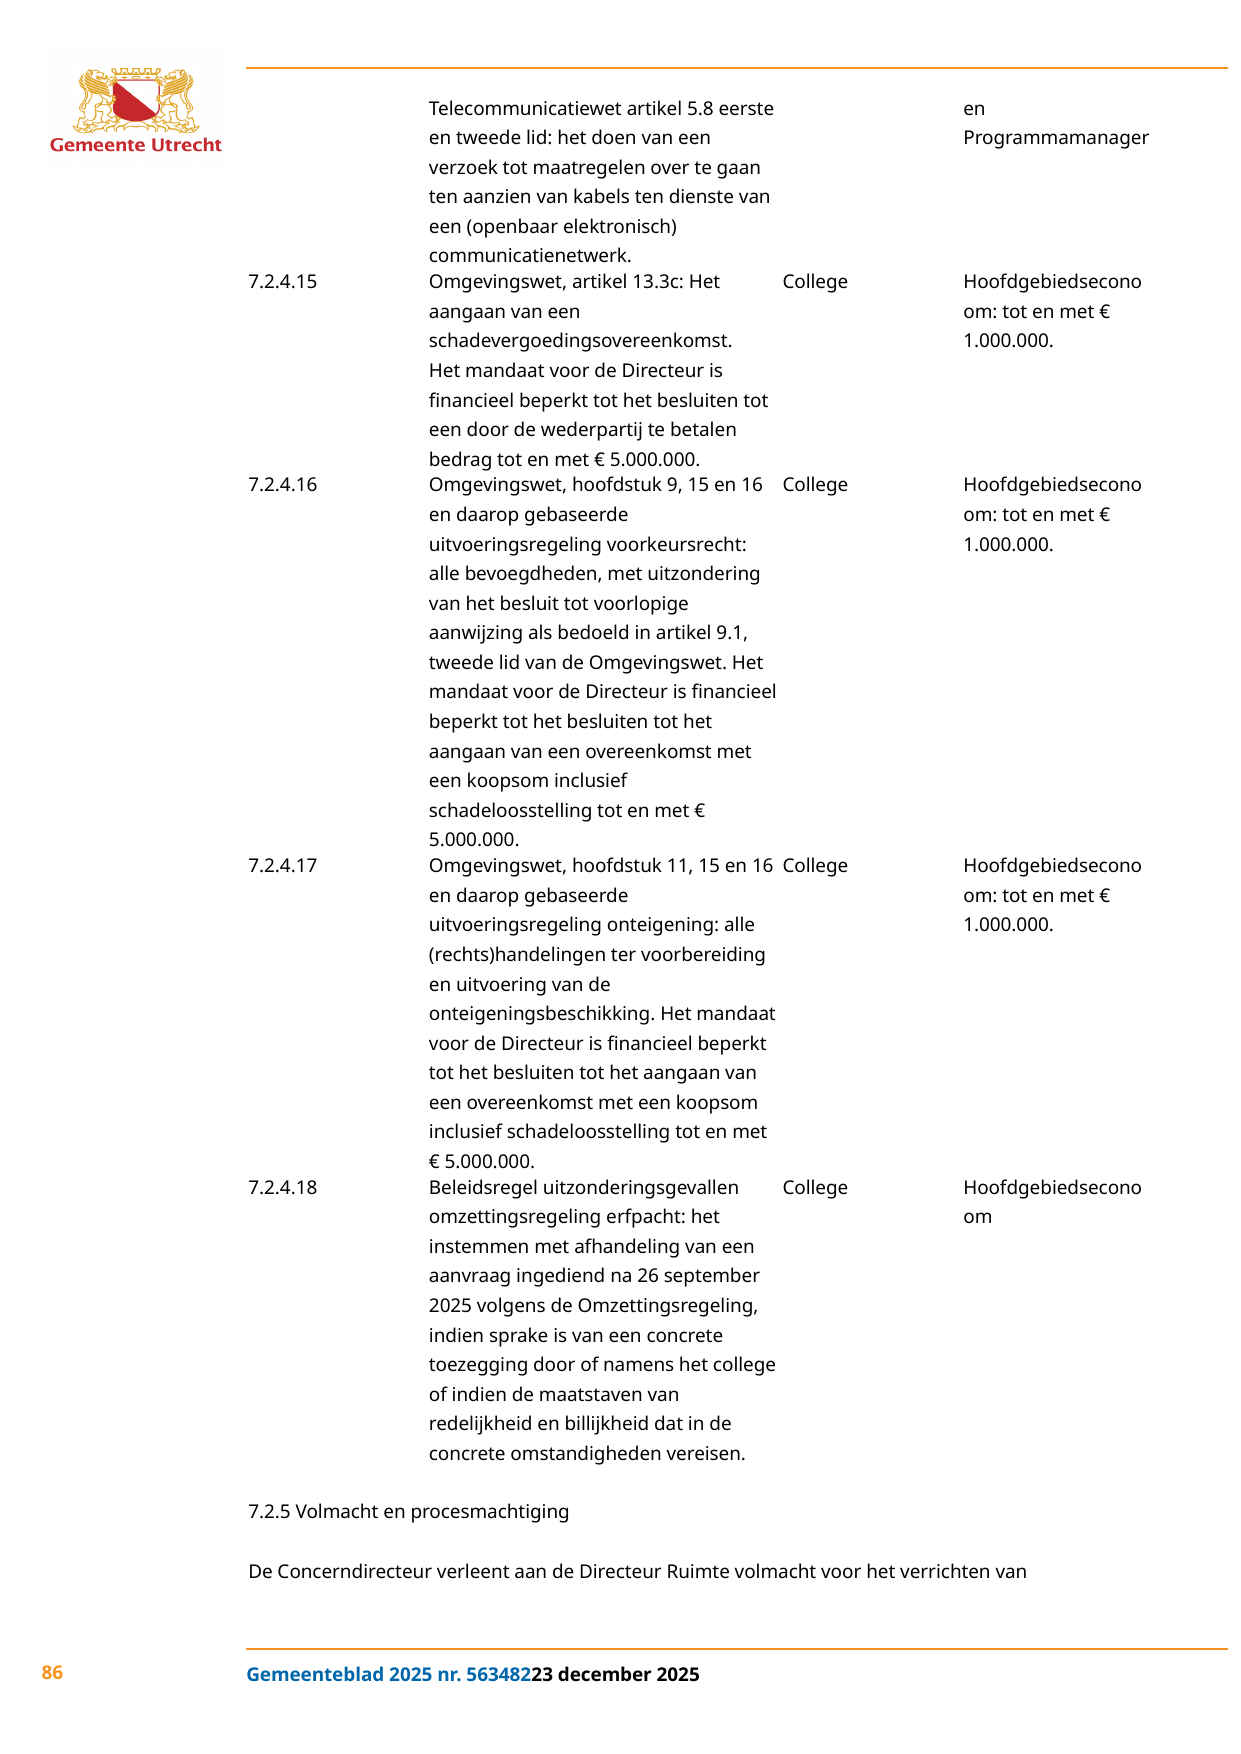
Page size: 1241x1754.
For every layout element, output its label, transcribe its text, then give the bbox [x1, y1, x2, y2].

table_cell [248, 95, 429, 268]
text De Concerndirecteur verleent aan de Directeur Ruimte volmacht voor het verrichten van [248, 1558, 1152, 1584]
table_cell Telecommunicatiewet artikel 5.8 eerste en tweede lid: het doen van een verzoek tot maatregelen over te gaan ten aanzien van kabels ten dienste van een (openbaar elektronisch) communicatienetwerk. [429, 95, 782, 268]
table_cell Omgevingswet, artikel 13.3c: Het aangaan van een schadevergoedingsovereenkomst. Het mandaat voor de Directeur is financieel beperkt tot het besluiten tot een door de wederpartij te betalen bedrag tot en met € 5.000.000. [429, 269, 782, 472]
table_cell [782, 95, 963, 268]
table_cell en Programmamanager [963, 95, 1152, 268]
table_cell Omgevingswet, hoofdstuk 11, 15 en 16 en daarop gebaseerde uitvoeringsregeling onteigening: alle (rechts)handelingen ter voorbereiding en uitvoering van de onteigeningsbeschikking. Het mandaat voor de Directeur is financieel beperkt tot het besluiten tot het aangaan van een overeenkomst met een koopsom inclusief schadeloosstelling tot en met € 5.000.000. [429, 853, 782, 1174]
table_cell 7.2.4.15 [248, 269, 429, 472]
table_cell Hoofdgebiedseconoom: tot en met € 1.000.000. [963, 853, 1152, 1174]
table_cell College [782, 1174, 963, 1466]
table_cell Hoofdgebiedseconoom: tot en met € 1.000.000. [963, 472, 1152, 852]
table_cell Hoofdgebiedseconoom [963, 1174, 1152, 1466]
table_cell 7.2.4.18 [248, 1174, 429, 1466]
table_cell Hoofdgebiedseconoom: tot en met € 1.000.000. [963, 269, 1152, 472]
picture [41, 47, 231, 172]
table_cell College [782, 472, 963, 852]
table_cell 7.2.4.16 [248, 472, 429, 852]
table_cell College [782, 269, 963, 472]
table_cell 7.2.4.17 [248, 853, 429, 1174]
table_cell College [782, 853, 963, 1174]
text 7.2.5 Volmacht en procesmachtiging [248, 1499, 1152, 1524]
table_cell Beleidsregel uitzonderingsgevallen omzettingsregeling erfpacht: het instemmen met afhandeling van een aanvraag ingediend na 26 september 2025 volgens de Omzettingsregeling, indien sprake is van een concrete toezegging door of namens het college of indien de maatstaven van redelijkheid en billijkheid dat in de concrete omstandigheden vereisen. [429, 1174, 782, 1466]
table_cell Omgevingswet, hoofdstuk 9, 15 en 16 en daarop gebaseerde uitvoeringsregeling voorkeursrecht: alle bevoegdheden, met uitzondering van het besluit tot voorlopige aanwijzing als bedoeld in artikel 9.1, tweede lid van de Omgevingswet. Het mandaat voor de Directeur is financieel beperkt tot het besluiten tot het aangaan van een overeenkomst met een koopsom inclusief schadeloosstelling tot en met € 5.000.000. [429, 472, 782, 852]
